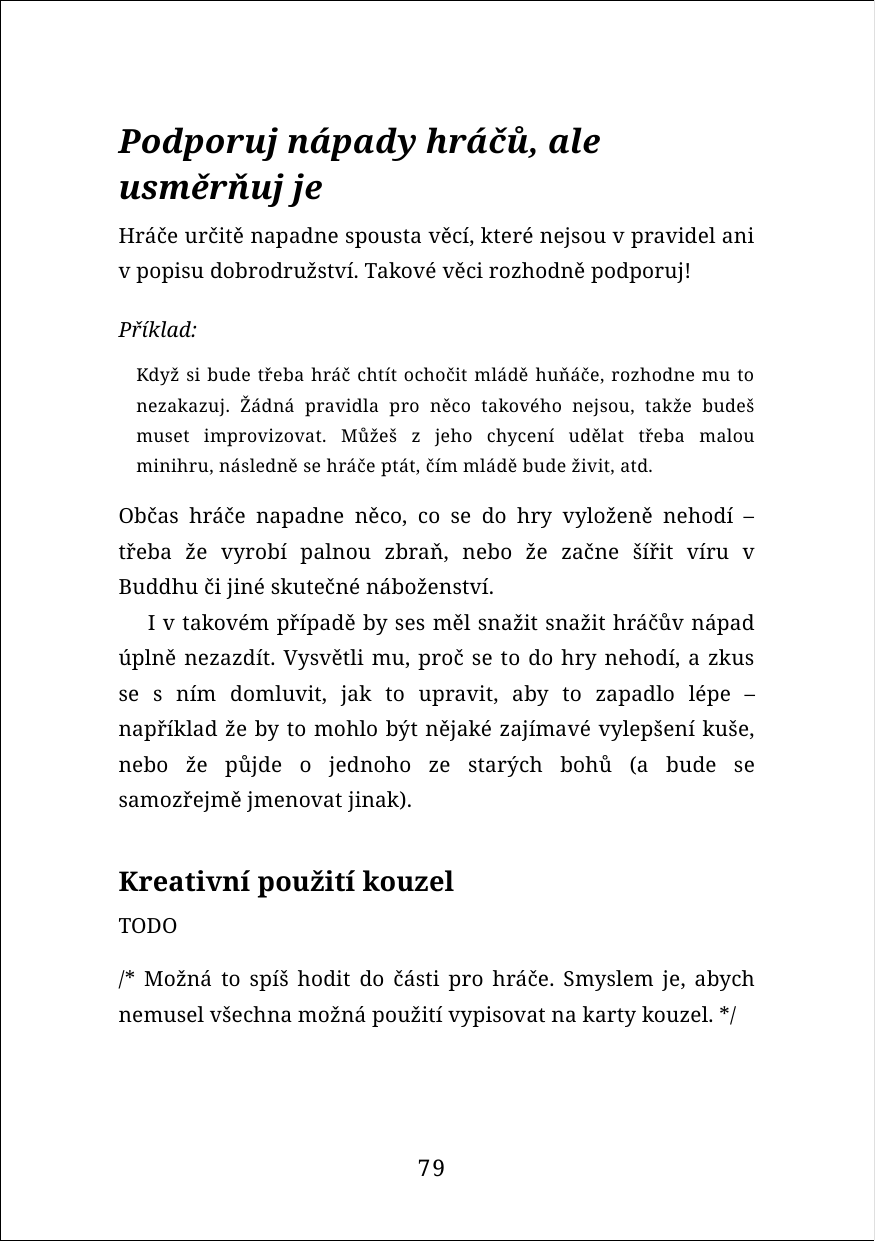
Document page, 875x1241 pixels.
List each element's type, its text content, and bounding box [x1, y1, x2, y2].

subtitle Podporuj nápady hráčů, ale usměrňuj je [118, 118, 756, 209]
subtitle Kreativní použití kouzel [118, 862, 756, 899]
text Když si bude třeba hráč chtít ochočit mládě huňáče, rozhodne mu to nezakazuj. Žádná pravidla pro něco takového nejsou, takže budeš muset improvizovat. Můžeš z jeho chycení udělat třeba malou minihru, následně se hráče ptát, čím mládě bude živit, atd. [136, 363, 756, 478]
text Občas hráče napadne něco, co se do hry vyloženě nehodí – třeba že vyrobí palnou zbraň, nebo že začne šířit víru v Buddhu či jiné skutečné náboženství. I v takovém případě by ses měl snažit snažit hráčův nápad úplně nezazdít. Vysvětli mu, proč se to do hry nehodí, a zkus se s ním domluvit, jak to upravit, aby to zapadlo lépe – například že by to mohlo být nějaké zajímavé vylepšení kuše, nebo že půjde o jednoho ze starých bohů (a bude se samozřejmě jmenovat jinak). [118, 501, 756, 814]
text Hráče určitě napadne spousta věcí, které nejsou v pravidel ani v popisu dobrodružství. Takové věci rozhodně podporuj! [118, 221, 756, 285]
text TODO [118, 911, 756, 939]
text /* Možná to spíš hodit do části pro hráče. Smyslem je, abych nemusel všechna možná použití vypisovat na karty kouzel. */ [118, 964, 756, 1028]
text Příklad: [118, 316, 756, 344]
